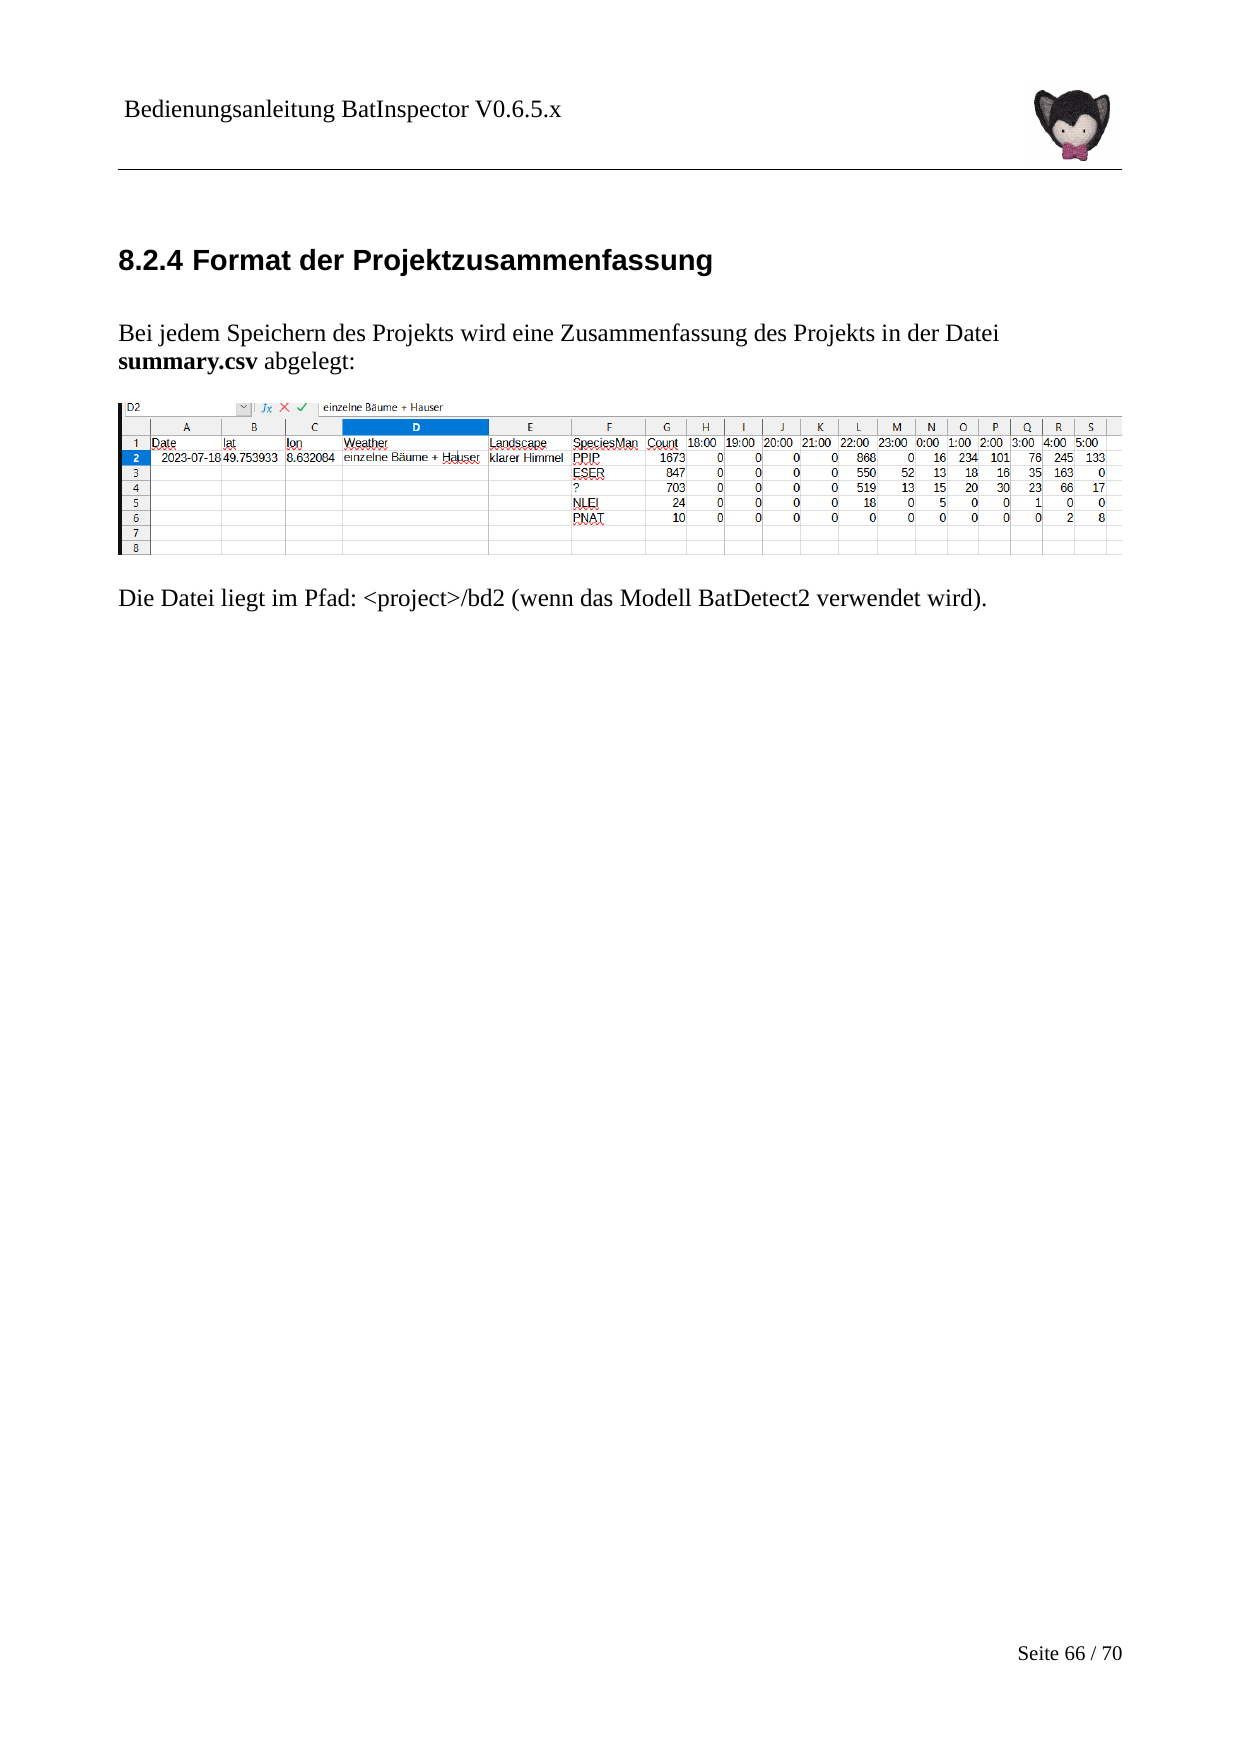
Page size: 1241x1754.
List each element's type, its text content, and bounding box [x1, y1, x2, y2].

picture [1030, 80, 1119, 169]
subtitle Format der Projektzusammenfassung [118, 243, 1122, 276]
text Bei jedem Speichern des Projekts wird eine Zusammenfassung des Projekts in der Datei summary.csv abgelegt: [118, 318, 1122, 375]
picture [118, 403, 1123, 555]
text Die Datei liegt im Pfad: <project>/bd2 (wenn das Modell BatDetect2 verwendet wird). [118, 583, 1122, 612]
